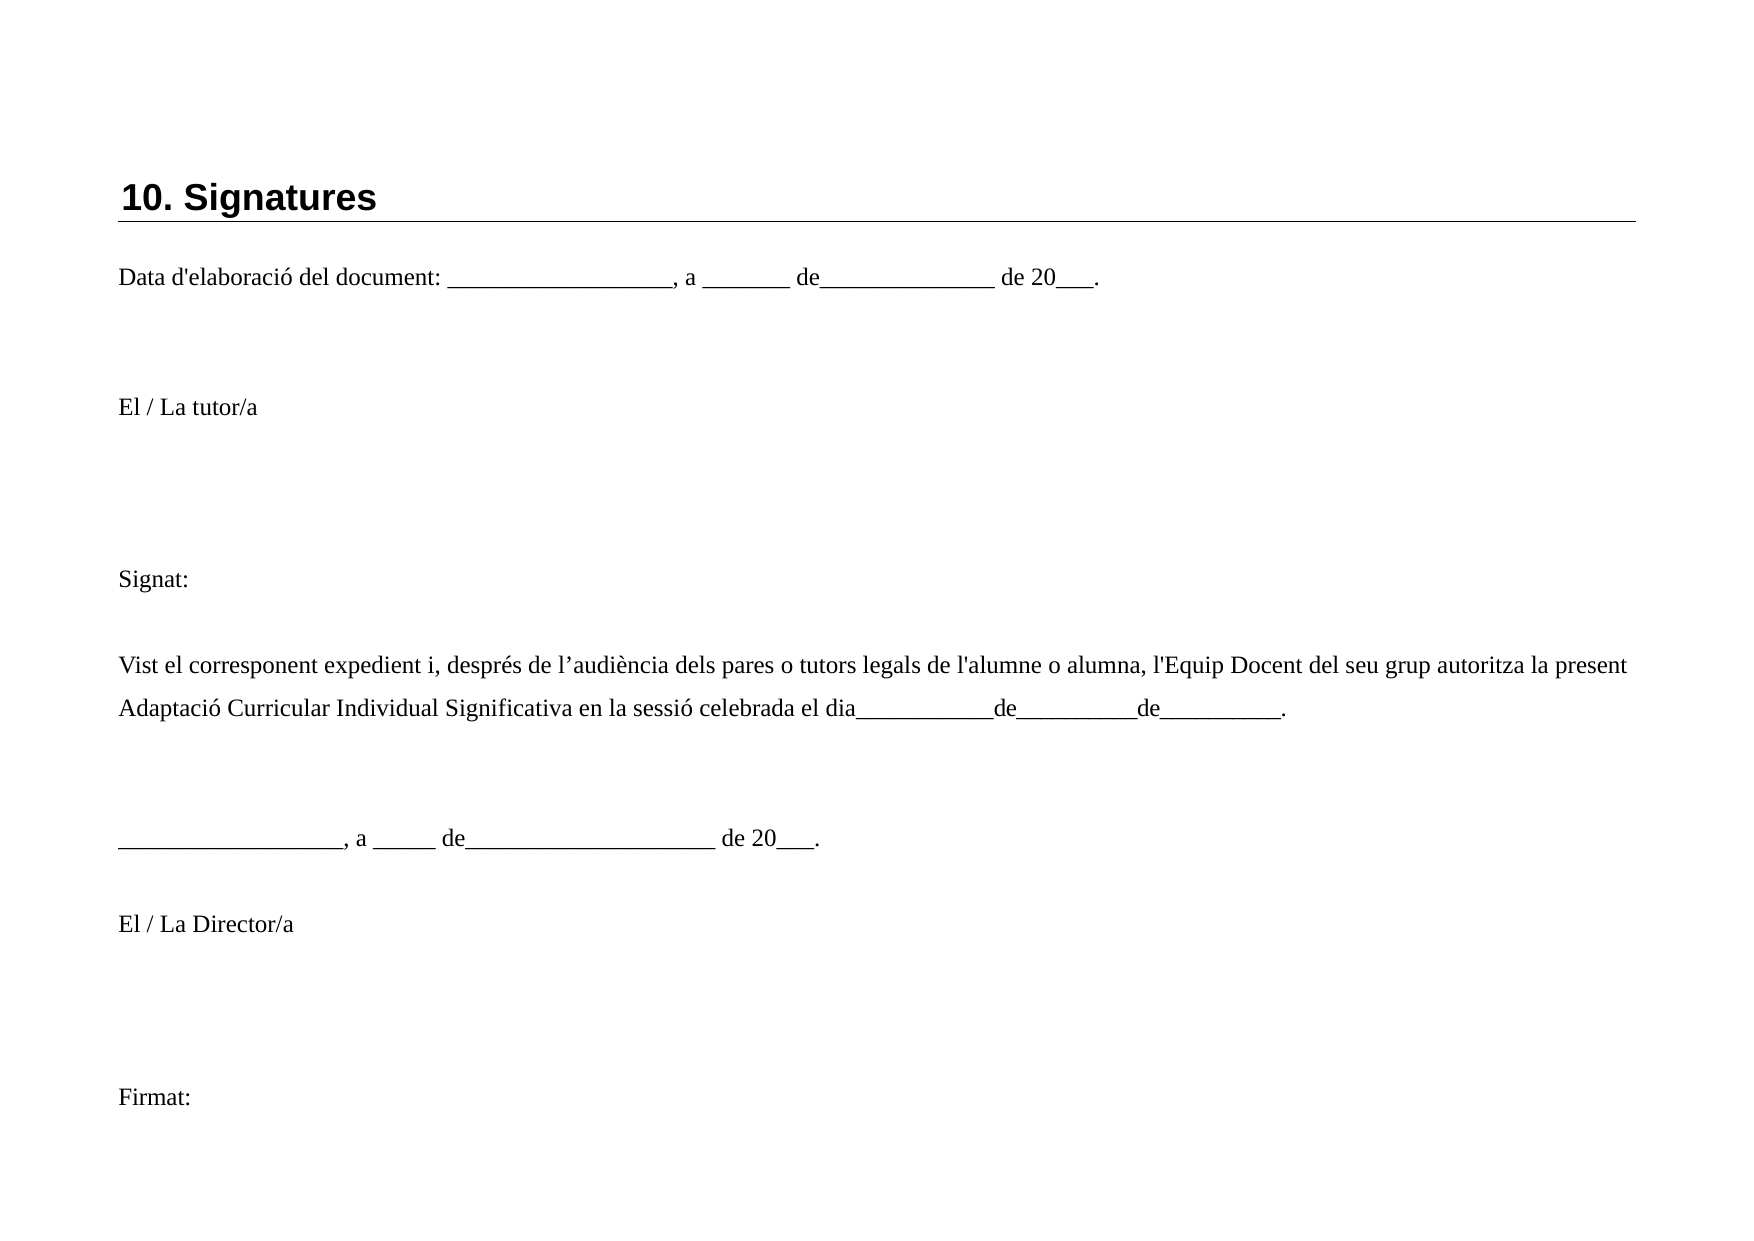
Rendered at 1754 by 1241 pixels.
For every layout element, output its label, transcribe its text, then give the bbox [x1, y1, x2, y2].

text Vist el corresponent expedient i, després de l’audiència dels pares o tutors legals de l'alumne o alumna, l'Equip Docent del seu grup autoritza la present Adaptació Curricular Individual Significativa en la sessió celebrada el dia___________de__________de__________. [118, 650, 1636, 722]
text __________________, a _____ de____________________ de 20___. [118, 823, 1636, 852]
title 10. Signatures [118, 172, 1636, 221]
text El / La Director/a [118, 909, 1636, 938]
text El / La tutor/a [118, 392, 1636, 420]
text Data d'elaboració del document: __________________, a _______ de______________ de 20___. [118, 262, 1636, 291]
text Firmat: [118, 1082, 1636, 1110]
text Signat: [118, 564, 1636, 593]
